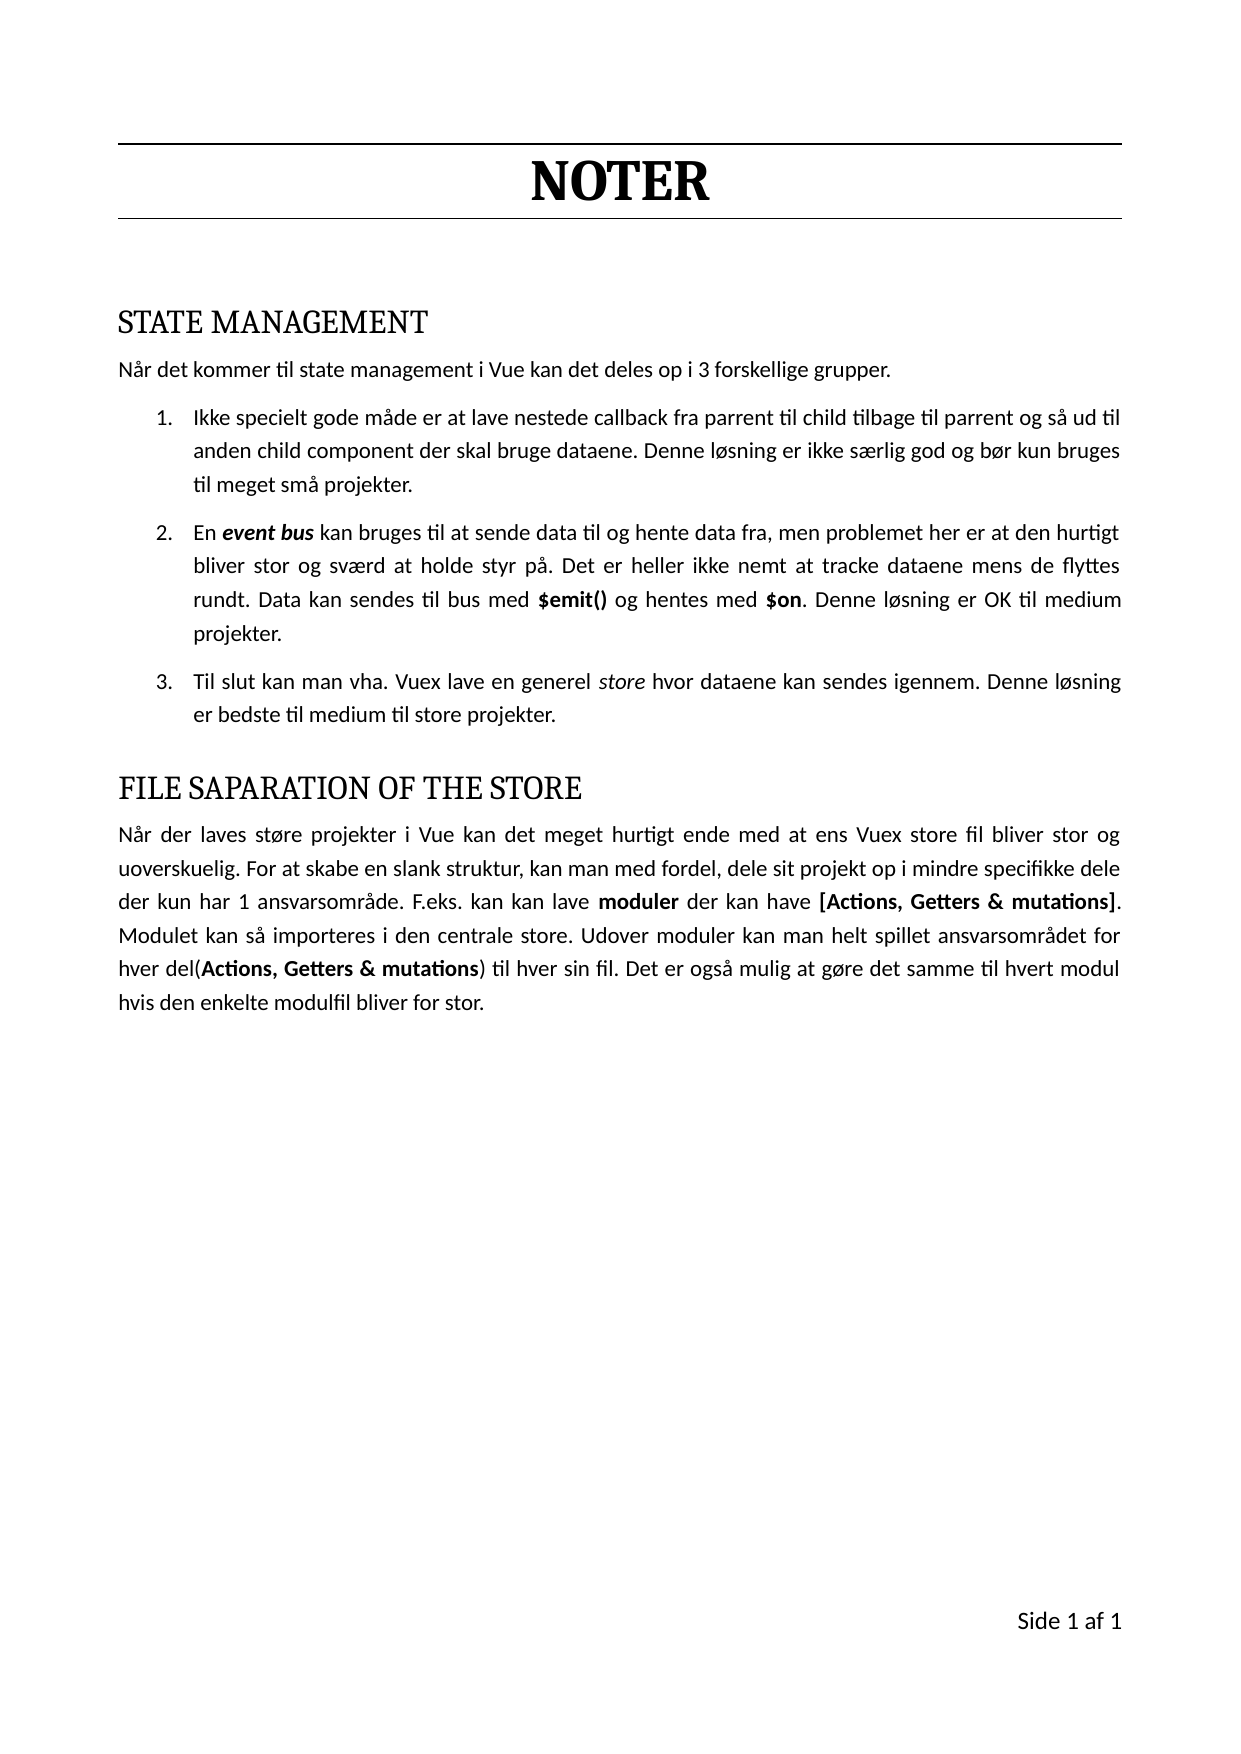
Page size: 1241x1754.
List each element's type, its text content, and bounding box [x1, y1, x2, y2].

text Når der laves støre projekter i Vue kan det meget hurtigt ende med at ens Vuex store fil bliver stor og uoverskuelig. For at skabe en slank struktur, kan man med fordel, dele sit projekt op i mindre specifikke dele der kun har 1 ansvarsområde. F.eks. kan kan lave moduler der kan have [Actions, Getters & mutations]. Modulet kan så importeres i den centrale store. Udover moduler kan man helt spillet ansvarsområdet for hver del(Actions, Getters & mutations) til hver sin fil. Det er også mulig at gøre det samme til hvert modul hvis den enkelte modulfil bliver for stor. [118, 820, 1122, 1016]
subtitle State management [118, 304, 1122, 342]
subtitle File saparation of the store [118, 769, 1122, 808]
text Når det kommer til state management i Vue kan det deles op i 3 forskellige grupper. [118, 355, 1122, 383]
title Noter [118, 145, 1122, 218]
list En event bus kan bruges til at sende data til og hente data fra, men problemet her er at den hurtigt bliver stor og sværd at holde styr på. Det er heller ikke nemt at tracke dataene mens de flyttes rundt. Data kan sendes til bus med $emit() og hentes med $on. Denne løsning er OK til medium projekter. [156, 518, 1122, 647]
list Til slut kan man vha. Vuex lave en generel store hvor dataene kan sendes igennem. Denne løsning er bedste til medium til store projekter. [156, 667, 1122, 728]
list Ikke specielt gode måde er at lave nestede callback fra parrent til child tilbage til parrent og så ud til anden child component der skal bruge dataene. Denne løsning er ikke særlig god og bør kun bruges til meget små projekter. [156, 403, 1122, 498]
